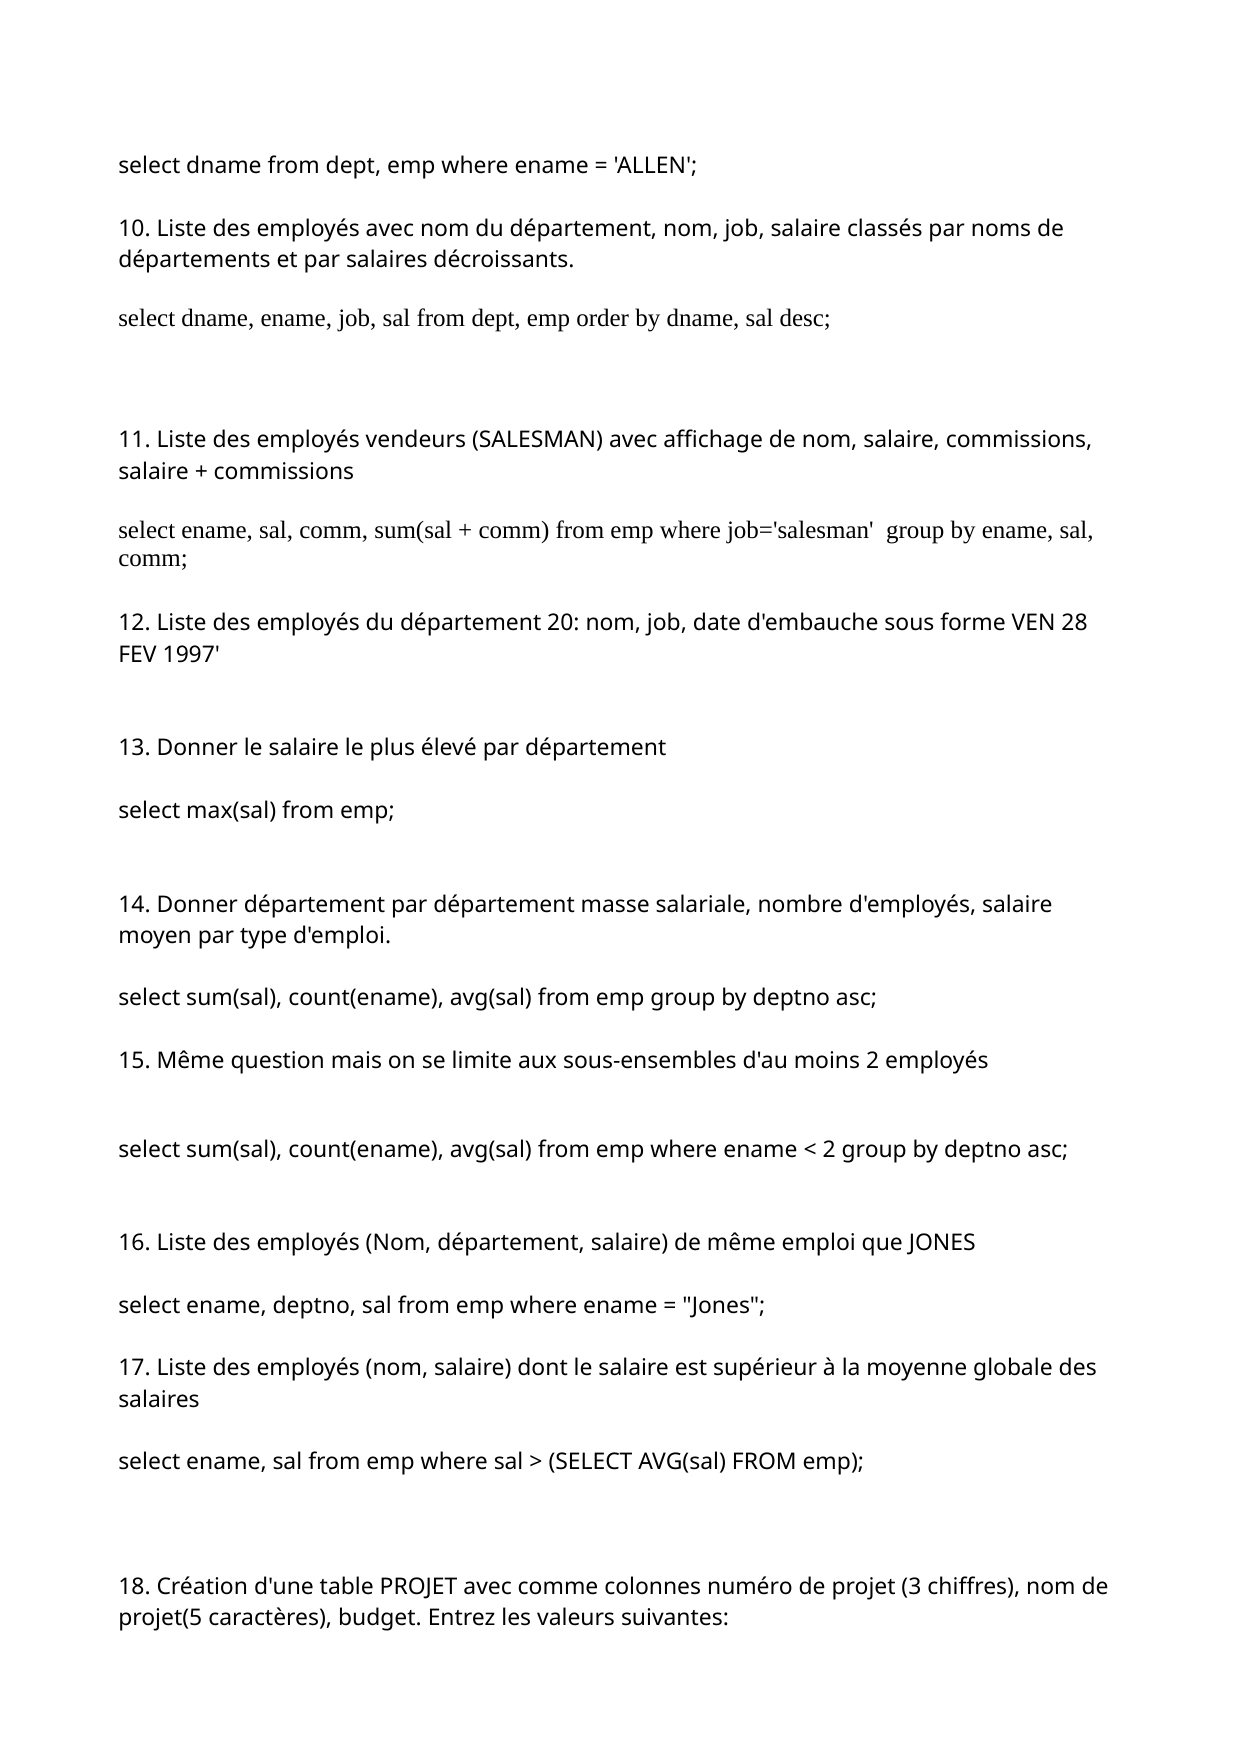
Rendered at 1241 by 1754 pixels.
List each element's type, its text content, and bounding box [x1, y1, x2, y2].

text 15. Même question mais on se limite aux sous-ensembles d'au moins 2 employés [118, 1044, 1122, 1075]
text 12. Liste des employés du département 20: nom, job, date d'embauche sous forme VEN 28 FEV 1997' [118, 606, 1122, 669]
text select sum(sal), count(ename), avg(sal) from emp group by deptno asc; [118, 981, 1122, 1012]
text 17. Liste des employés (nom, salaire) dont le salaire est supérieur à la moyenne globale des salaires [118, 1351, 1122, 1414]
text select ename, deptno, sal from emp where ename = "Jones"; [118, 1289, 1122, 1320]
text select dname from dept, emp where ename = 'ALLEN'; [118, 149, 1122, 181]
text 16. Liste des employés (Nom, département, salaire) de même emploi que JONES [118, 1226, 1122, 1257]
text select ename, sal from emp where sal > (SELECT AVG(sal) FROM emp); [118, 1445, 1122, 1476]
text select sum(sal), count(ename), avg(sal) from emp where ename < 2 group by deptno asc; [118, 1132, 1122, 1164]
text select ename, sal, comm, sum(sal + comm) from emp where job='salesman' group by ename, sal, comm; [118, 515, 1122, 572]
text select dname, ename, job, sal from dept, emp order by dname, sal desc; [118, 303, 1122, 332]
text 18. Création d'une table PROJET avec comme colonnes numéro de projet (3 chiffres), nom de projet(5 caractères), budget. Entrez les valeurs suivantes: [118, 1570, 1122, 1632]
text 14. Donner département par département masse salariale, nombre d'employés, salaire moyen par type d'emploi. [118, 887, 1122, 950]
text 13. Donner le salaire le plus élevé par département [118, 731, 1122, 762]
text select max(sal) from emp; [118, 794, 1122, 825]
text 11. Liste des employés vendeurs (SALESMAN) avec affichage de nom, salaire, commissions, salaire + commissions [118, 423, 1122, 486]
text 10. Liste des employés avec nom du département, nom, job, salaire classés par noms de départements et par salaires décroissants. [118, 212, 1122, 274]
